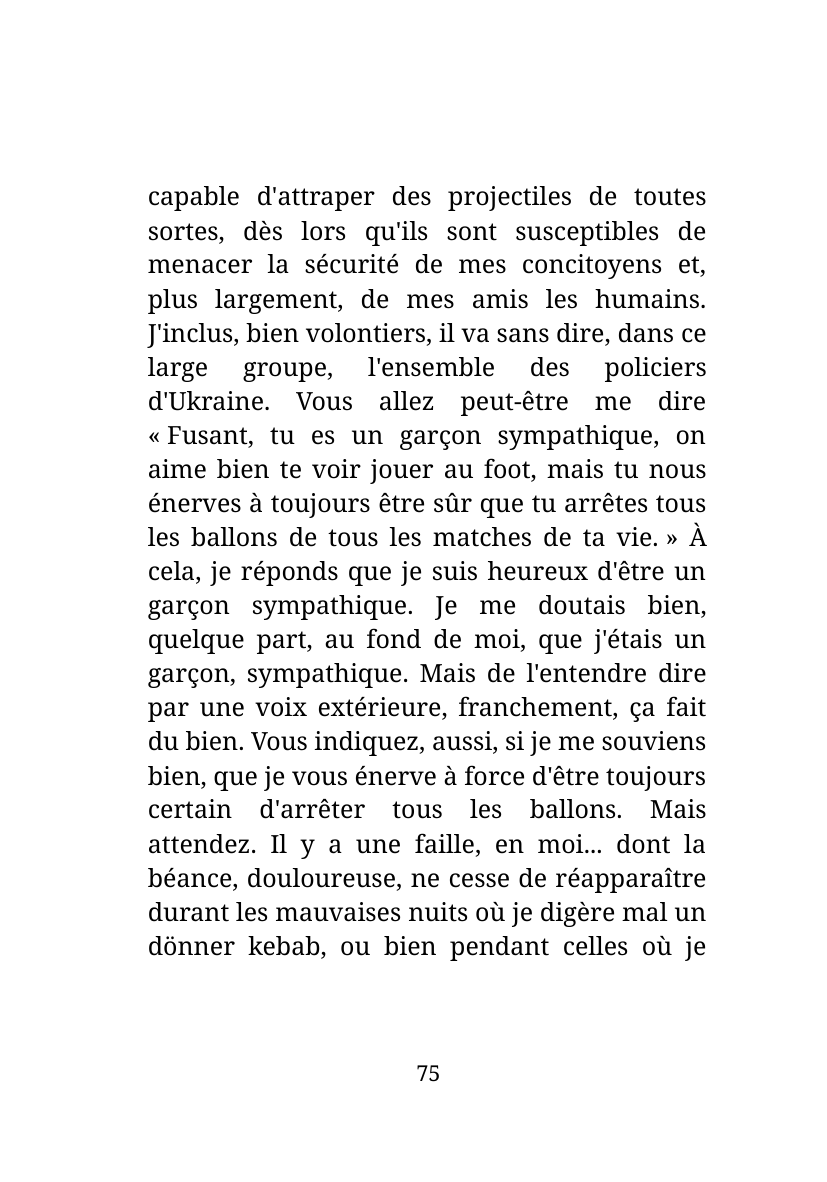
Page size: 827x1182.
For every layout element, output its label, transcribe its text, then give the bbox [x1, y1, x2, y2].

text capable d'attraper des projectiles de toutes sortes, dès lors qu'ils sont susceptibles de menacer la sécurité de mes concitoyens et, plus largement, de mes amis les humains. J'inclus, bien volontiers, il va sans dire, dans ce large groupe, l'ensemble des policiers d'Ukraine. Vous allez peut-être me dire « Fusant, tu es un garçon sympathique, on aime bien te voir jouer au foot, mais tu nous énerves à toujours être sûr que tu arrêtes tous les ballons de tous les matches de ta vie. » À cela, je réponds que je suis heureux d'être un garçon sympathique. Je me doutais bien, quelque part, au fond de moi, que j'étais un garçon, sympathique. Mais de l'entendre dire par une voix extérieure, franchement, ça fait du bien. Vous indiquez, aussi, si je me souviens bien, que je vous énerve à force d'être toujours certain d'arrêter tous les ballons. Mais attendez. Il y a une faille, en moi... dont la béance, douloureuse, ne cesse de réapparaître durant les mauvaises nuits où je digère mal un dönner kebab, ou bien pendant celles où je [148, 179, 707, 962]
